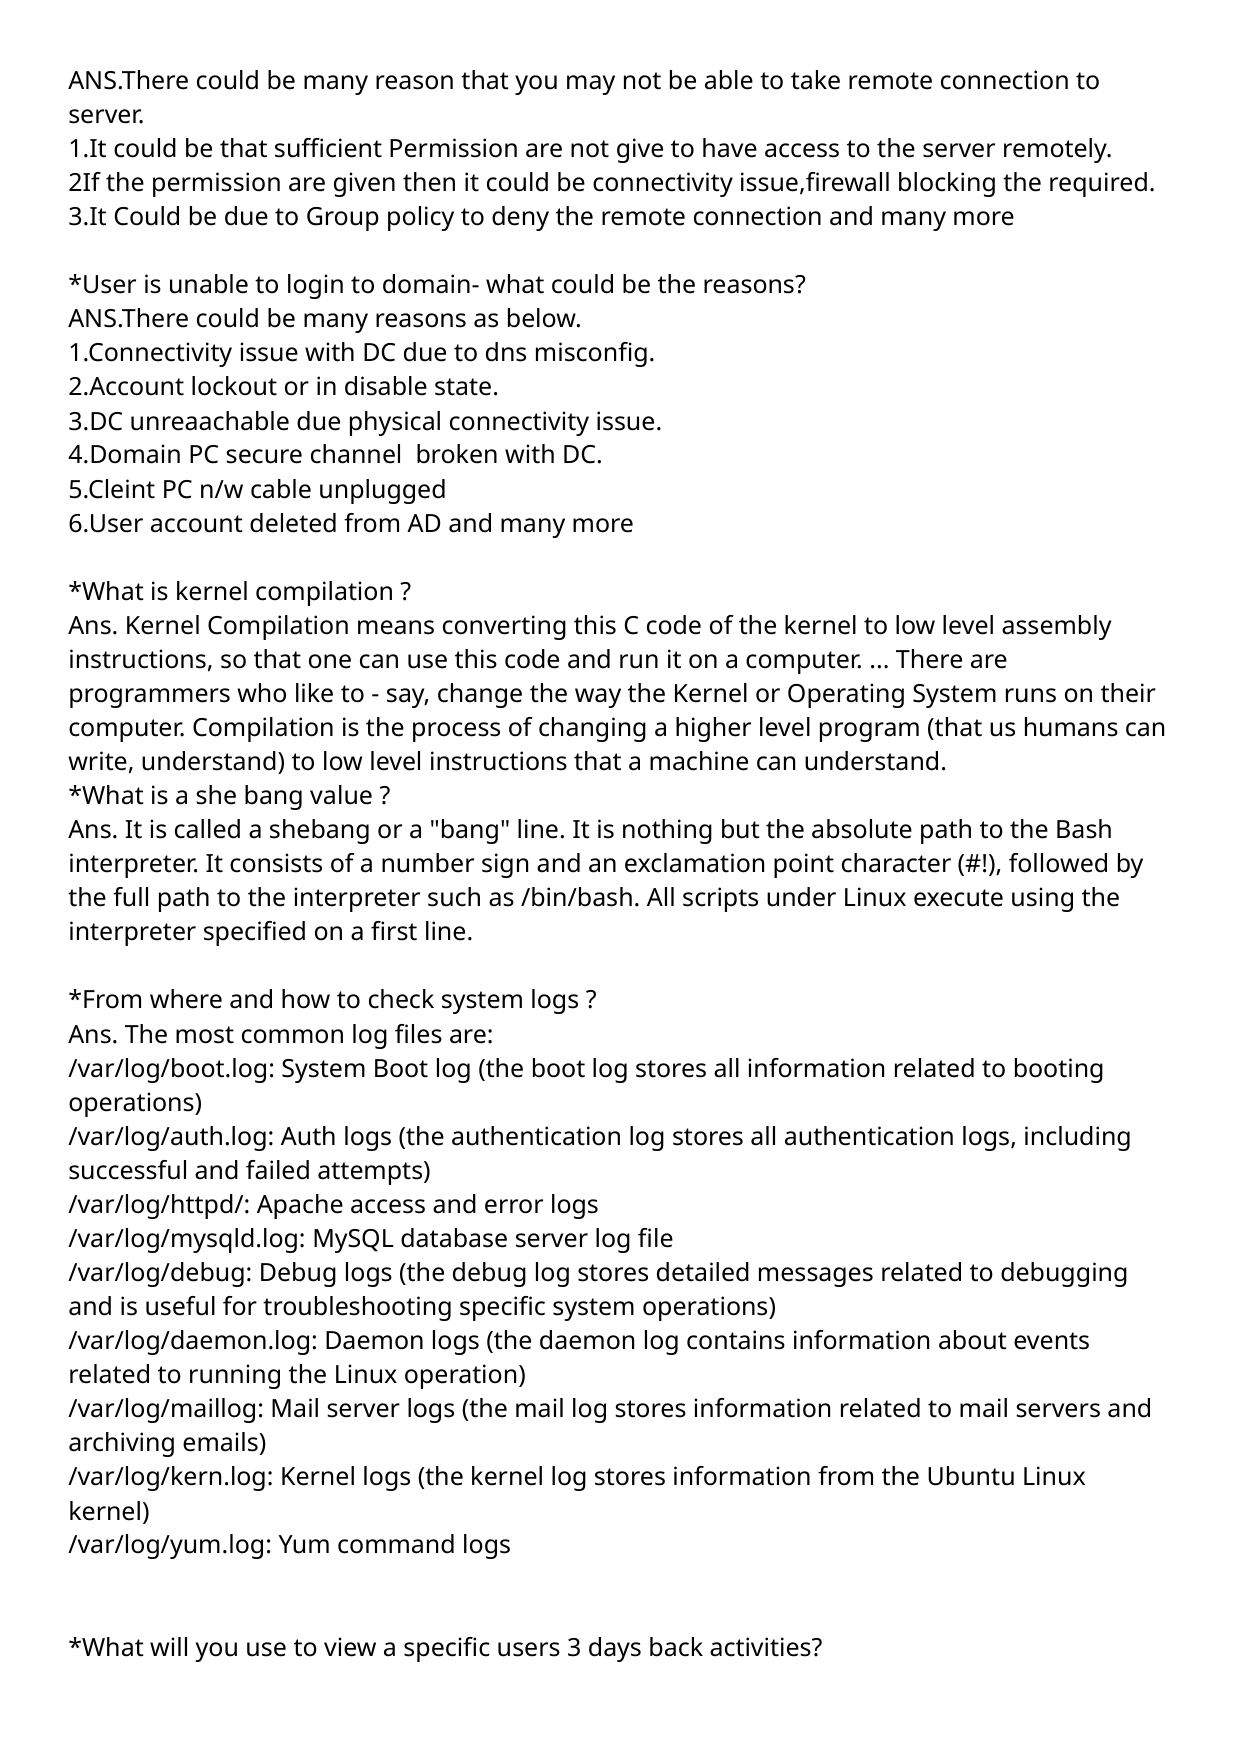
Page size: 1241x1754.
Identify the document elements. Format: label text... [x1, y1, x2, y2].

text /var/log/yum.log: Yum command logs [68, 1527, 1173, 1561]
text 6.User account deleted from AD and many more [68, 505, 1173, 539]
text 1.Connectivity issue with DC due to dns misconfig. [68, 335, 1173, 369]
text *What is a she bang value ? [68, 778, 1173, 812]
text /var/log/debug: Debug logs (the debug log stores detailed messages related to debugging and is useful for troubleshooting specific system operations) [68, 1255, 1173, 1323]
text 4.Domain PC secure channel broken with DC. [68, 437, 1173, 471]
text 3.DC unreaachable due physical connectivity issue. [68, 403, 1173, 437]
text *User is unable to login to domain- what could be the reasons? [68, 267, 1173, 301]
text /var/log/auth.log: Auth logs (the authentication log stores all authentication logs, including successful and failed attempts) [68, 1118, 1173, 1187]
text /var/log/daemon.log: Daemon logs (the daemon log contains information about events related to running the Linux operation) [68, 1323, 1173, 1391]
text /var/log/mysqld.log: MySQL database server log file [68, 1221, 1173, 1255]
text /var/log/httpd/: Apache access and error logs [68, 1187, 1173, 1221]
text Ans. Kernel Compilation means converting this C code of the kernel to low level assembly instructions, so that one can use this code and run it on a computer. ... There are programmers who like to - say, change the way the Kernel or Operating System runs on their computer. Compilation is the process of changing a higher level program (that us humans can write, understand) to low level instructions that a machine can understand. [68, 607, 1173, 778]
text 5.Cleint PC n/w cable unplugged [68, 471, 1173, 505]
text Ans. The most common log files are: [68, 1016, 1173, 1050]
text /var/log/boot.log: System Boot log (the boot log stores all information related to booting operations) [68, 1050, 1173, 1118]
text *From where and how to check system logs ? [68, 982, 1173, 1016]
text 2If the permission are given then it could be connectivity issue,firewall blocking the required. [68, 165, 1173, 199]
text /var/log/kern.log: Kernel logs (the kernel log stores information from the Ubuntu Linux kernel) [68, 1459, 1173, 1527]
text *What is kernel compilation ? [68, 573, 1173, 607]
text /var/log/maillog: Mail server logs (the mail log stores information related to mail servers and archiving emails) [68, 1391, 1173, 1459]
text ANS.There could be many reasons as below. [68, 301, 1173, 335]
text 2.Account lockout or in disable state. [68, 369, 1173, 403]
text Ans. It is called a shebang or a "bang" line. It is nothing but the absolute path to the Bash interpreter. It consists of a number sign and an exclamation point character (#!), followed by the full path to the interpreter such as /bin/bash. All scripts under Linux execute using the interpreter specified on a first line. [68, 812, 1173, 948]
text 1.It could be that sufficient Permission are not give to have access to the server remotely. [68, 131, 1173, 165]
text *What will you use to view a specific users 3 days back activities? [68, 1629, 1173, 1663]
text 3.It Could be due to Group policy to deny the remote connection and many more [68, 199, 1173, 233]
text ANS.There could be many reason that you may not be able to take remote connection to server. [68, 62, 1173, 131]
